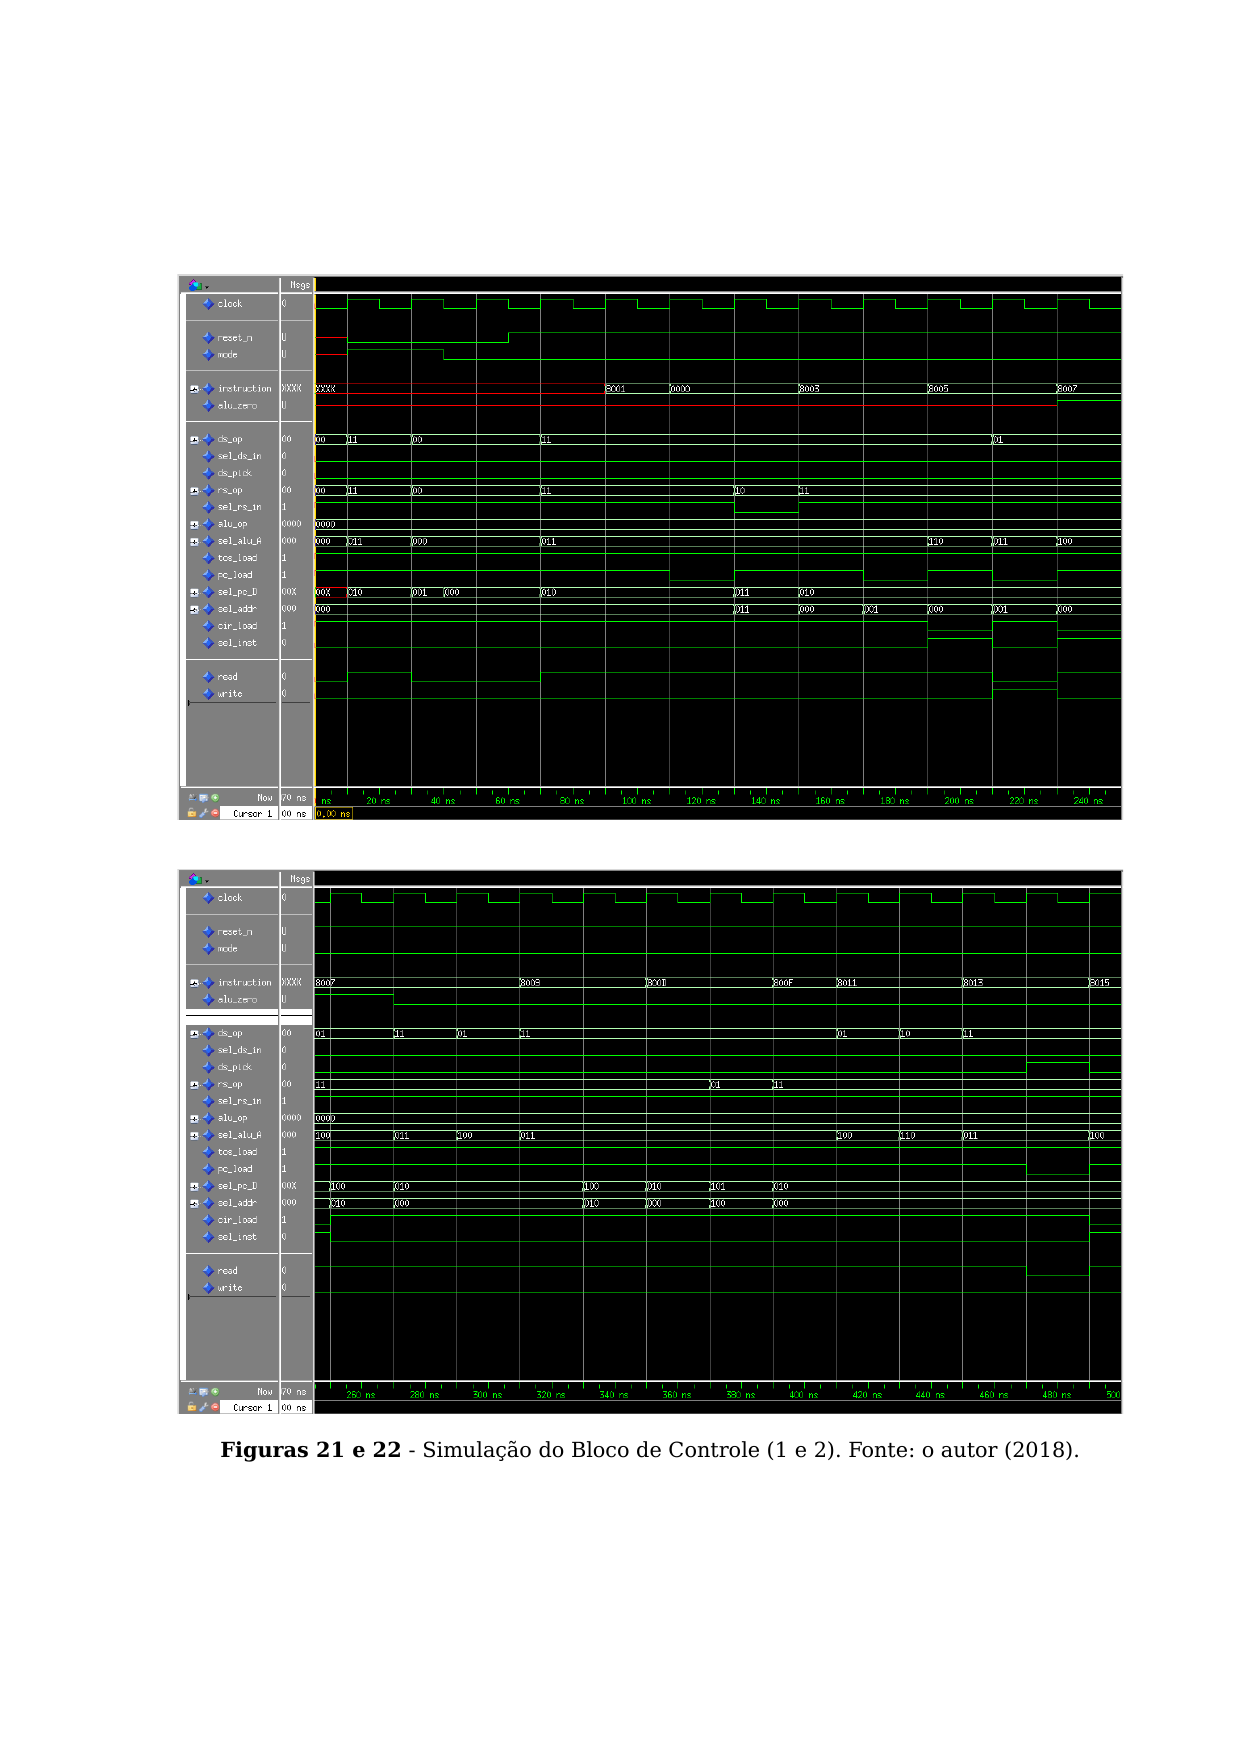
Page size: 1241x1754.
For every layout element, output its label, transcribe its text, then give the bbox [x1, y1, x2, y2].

text Figuras 21 e 22 - Simulação do Bloco de Controle (1 e 2). Fonte: o autor (2018). [177, 1438, 1123, 1462]
picture [177, 869, 1124, 1414]
picture [177, 274, 1124, 820]
